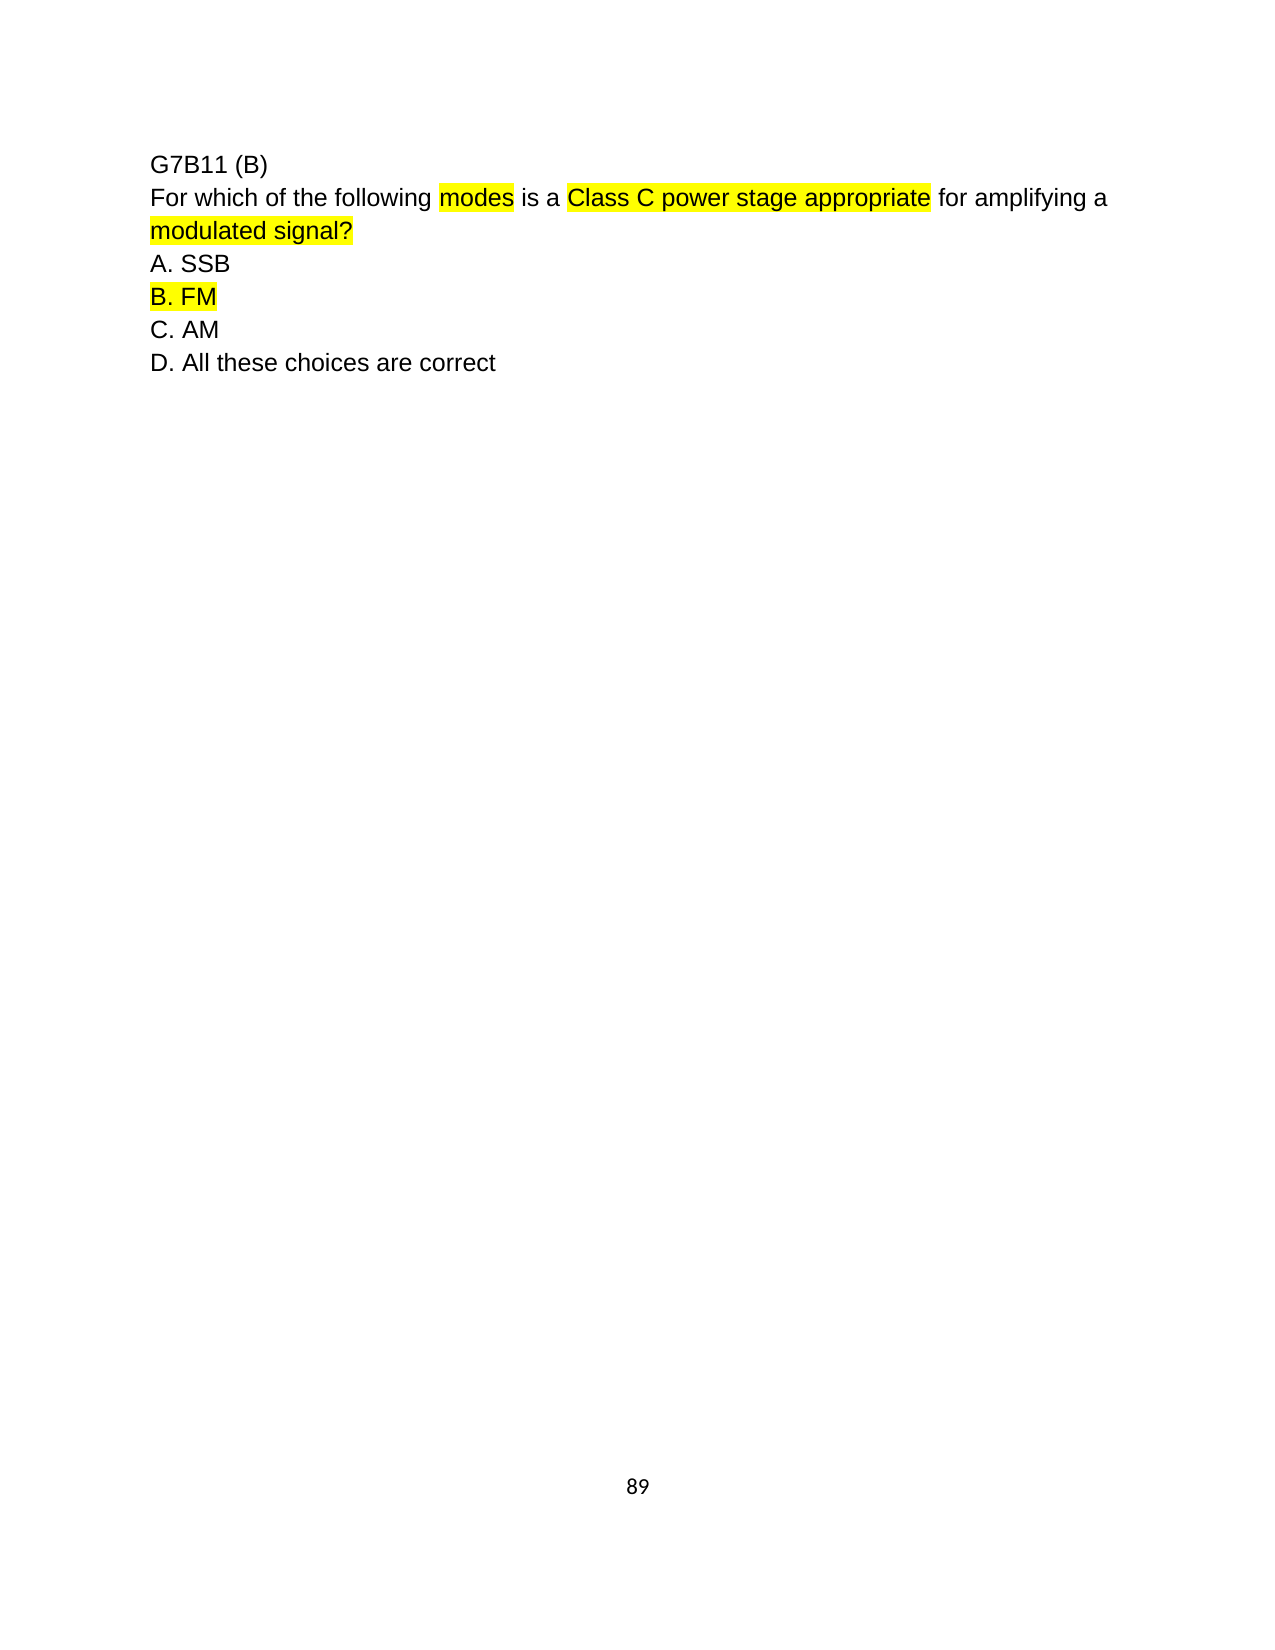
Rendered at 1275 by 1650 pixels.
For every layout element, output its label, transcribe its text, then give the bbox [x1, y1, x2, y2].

text G7B11 (B) For which of the following modes is a Class C power stage appropriate for amplifying a modulated signal? A. SSB B. FM C. AM D. All these choices are correct [150, 150, 1125, 377]
